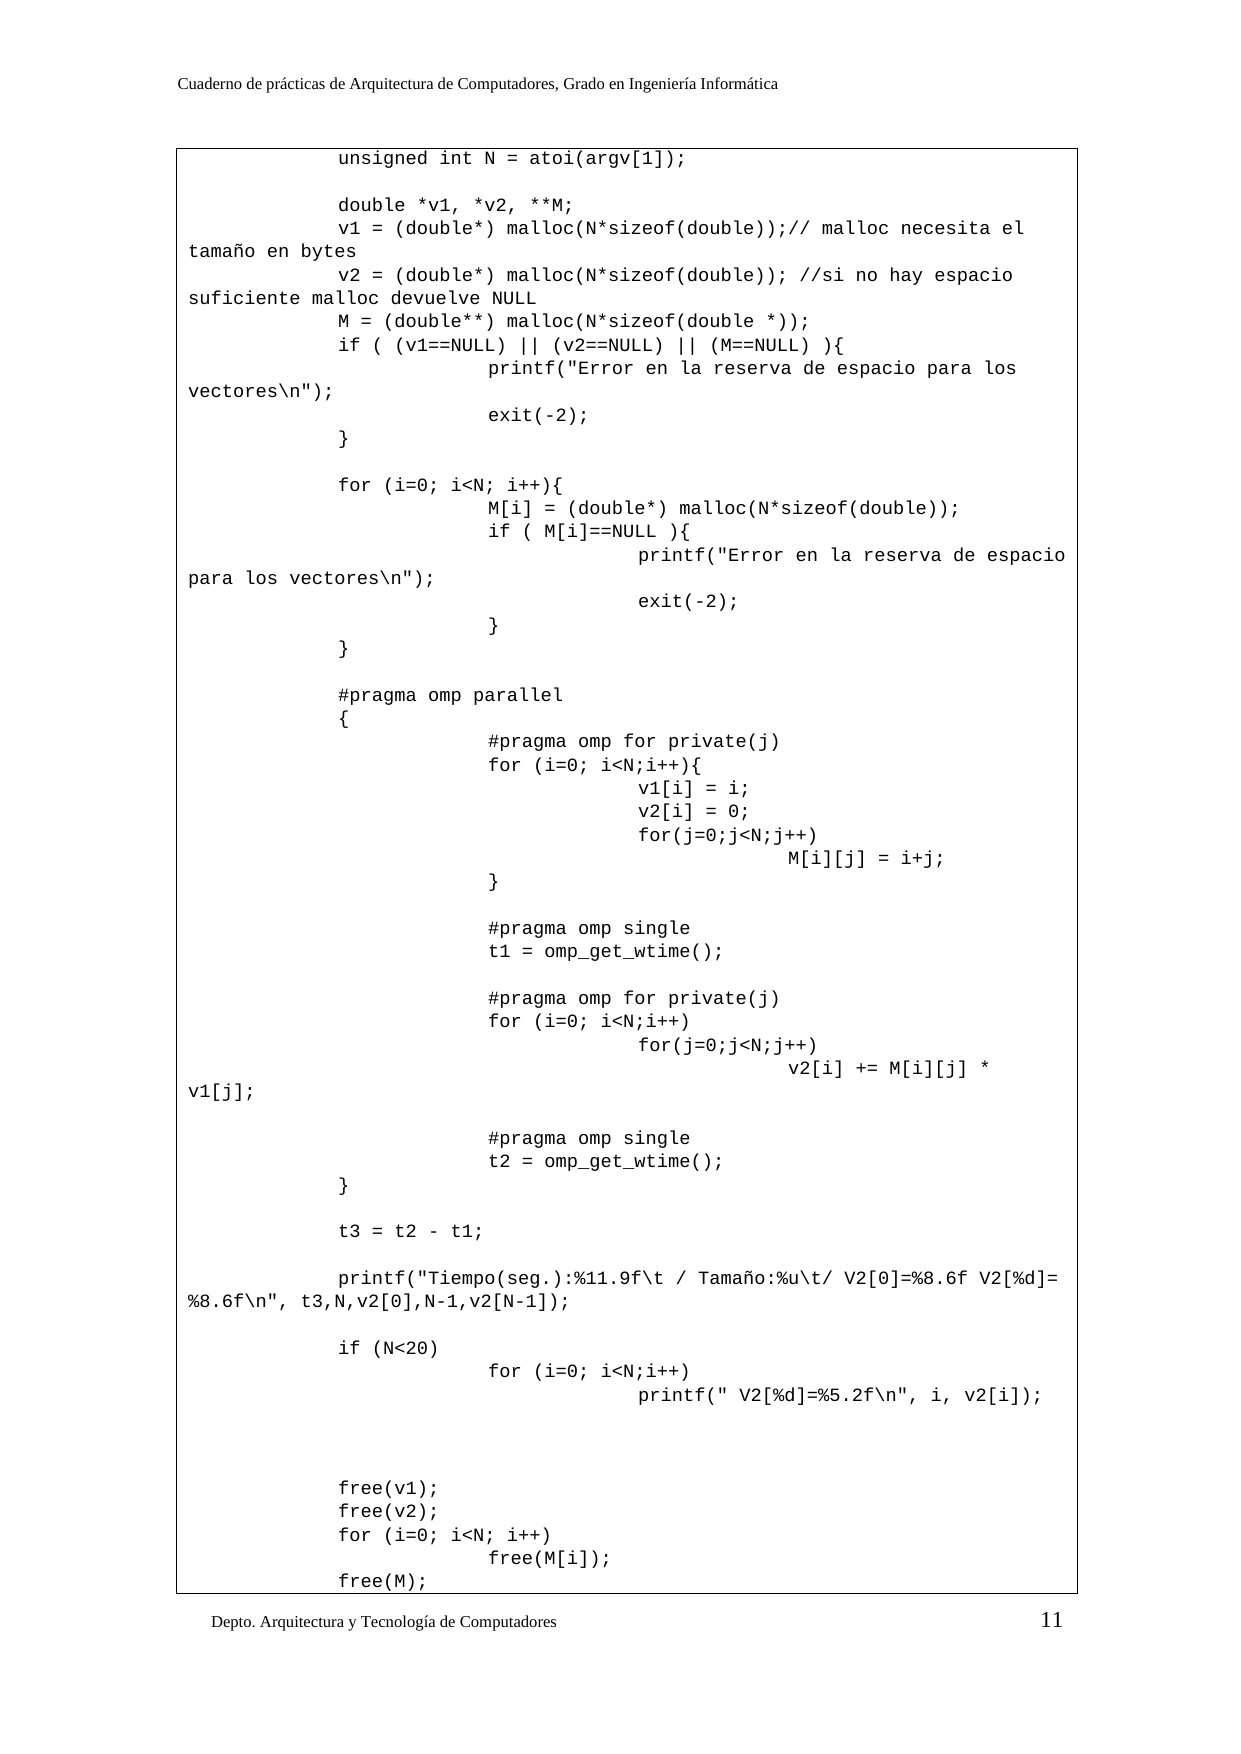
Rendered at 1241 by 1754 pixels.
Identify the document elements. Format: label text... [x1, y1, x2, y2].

table_header unsigned int N = atoi(argv[1]); double *v1, *v2, **M; v1 = (double*) malloc(N*sizeof(double));// malloc necesita el tamaño en bytes v2 = (double*) malloc(N*sizeof(double)); //si no hay espacio suficiente malloc devuelve NULL M = (double**) malloc(N*sizeof(double *)); if ( (v1==NULL) || (v2==NULL) || (M==NULL) ){ printf("Error en la reserva de espacio para los vectores\n"); exit(-2); } for (i=0; i<N; i++){ M[i] = (double*) malloc(N*sizeof(double)); if ( M[i]==NULL ){ printf("Error en la reserva de espacio para los vectores\n"); exit(-2); } } #pragma omp parallel { #pragma omp for private(j) for (i=0; i<N;i++){ v1[i] = i; v2[i] = 0; for(j=0;j<N;j++) M[i][j] = i+j; } #pragma omp single t1 = omp_get_wtime(); #pragma omp for private(j) for (i=0; i<N;i++) for(j=0;j<N;j++) v2[i] += M[i][j] * v1[j]; #pragma omp single t2 = omp_get_wtime(); } t3 = t2 - t1; printf("Tiempo(seg.):%11.9f\t / Tamaño:%u\t/ V2[0]=%8.6f V2[%d]=%8.6f\n", t3,N,v2[0],N-1,v2[N-1]); if (N<20) for (i=0; i<N;i++) printf(" V2[%d]=%5.2f\n", i, v2[i]); free(v1); free(v2); for (i=0; i<N; i++) free(M[i]); free(M); [177, 149, 1077, 1593]
